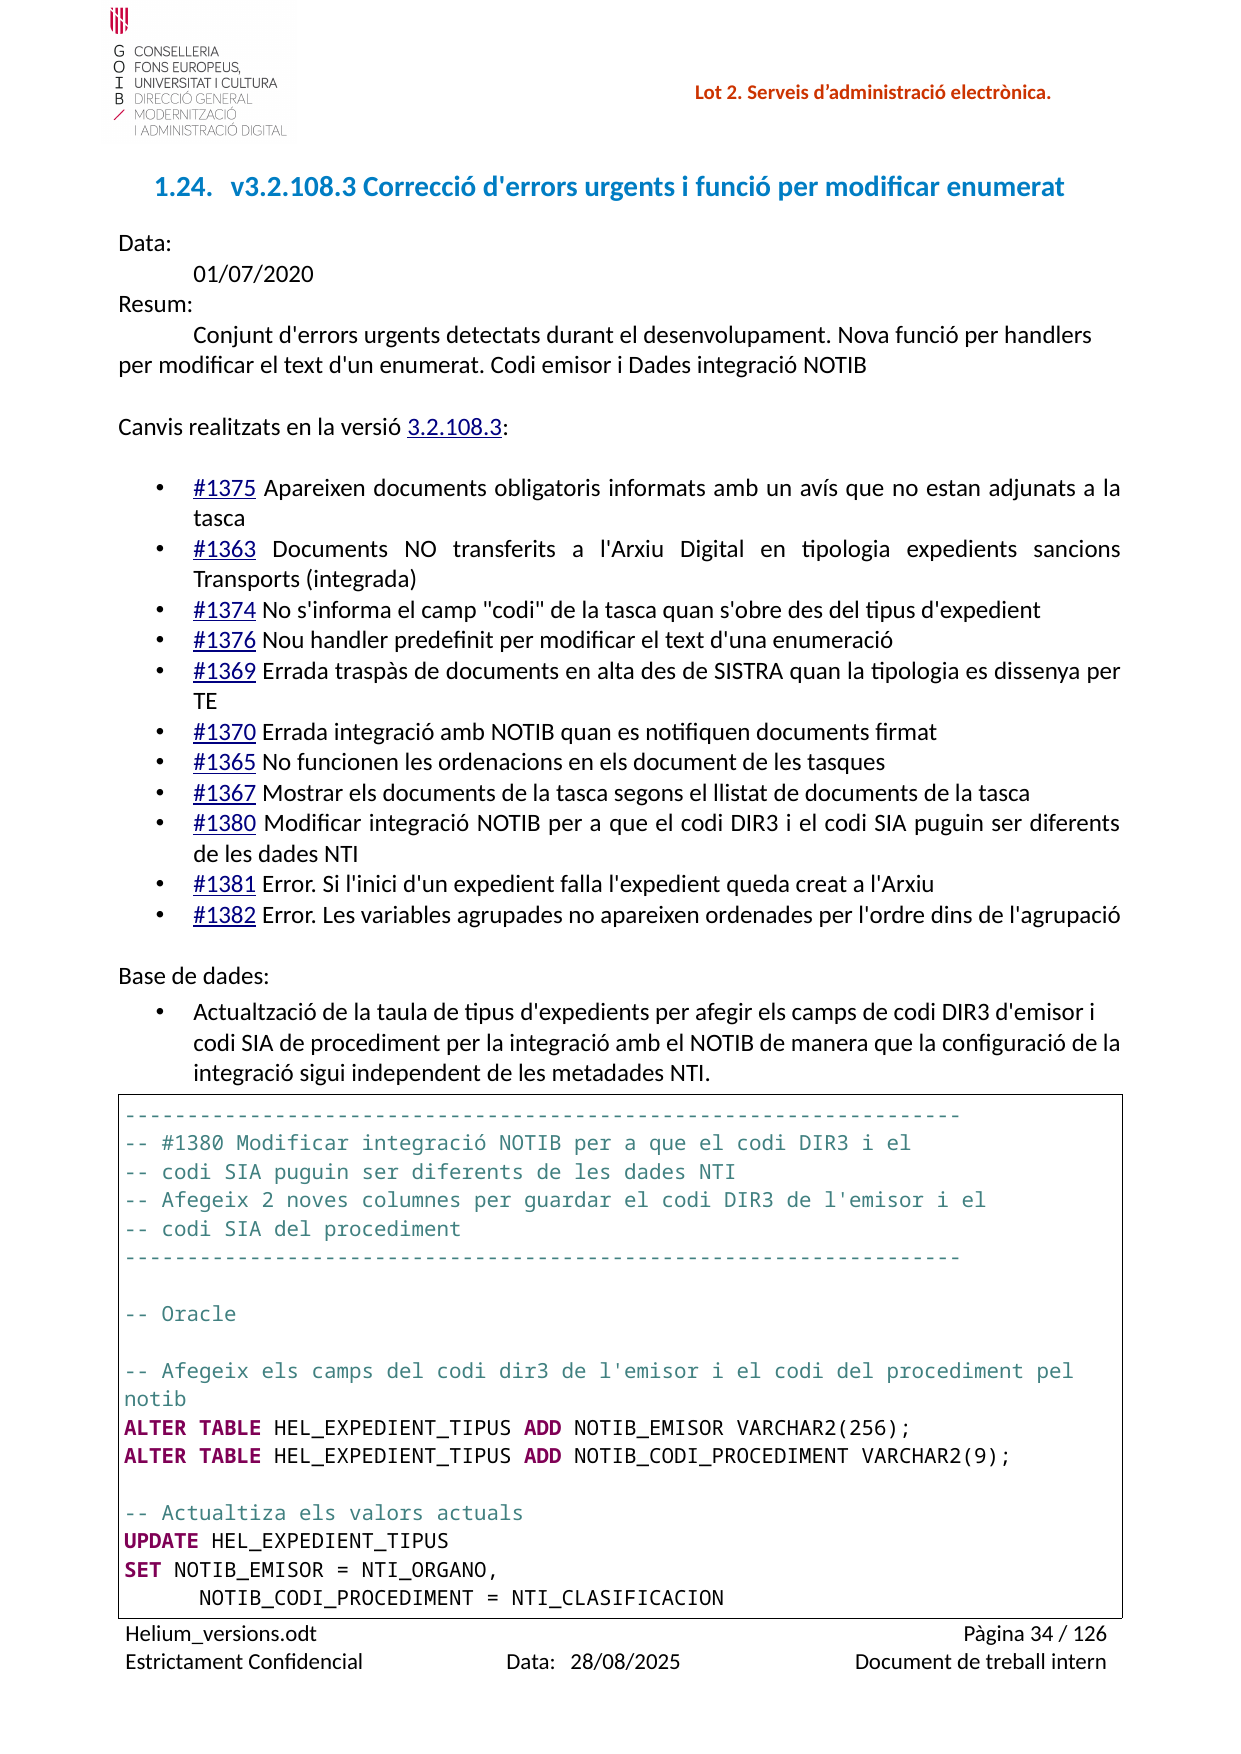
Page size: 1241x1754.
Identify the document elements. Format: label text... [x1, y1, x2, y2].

list #1374 No s'informa el camp "codi" de la tasca quan s'obre des del tipus d'expedient [156, 594, 1122, 624]
list Actualtzació de la taula de tipus d'expedients per afegir els camps de codi DIR3 d'emisor i codi SIA de procediment per la integració amb el NOTIB de manera que la configuració de la integració sigui independent de les metadades NTI. [156, 997, 1122, 1088]
list #1367 Mostrar els documents de la tasca segons el llistat de documents de la tasca [156, 777, 1122, 807]
text Data: [118, 228, 1122, 258]
subtitle v3.2.108.3 Correcció d'errors urgents i funció per modificar enumerat [153, 168, 1122, 204]
text Conjunt d'errors urgents detectats durant el desenvolupament. Nova funció per handlers per modificar el text d'un enumerat. Codi emisor i Dades integració NOTIB [118, 319, 1122, 380]
list #1365 No funcionen les ordenacions en els document de les tasques [156, 746, 1122, 777]
list #1375 Apareixen documents obligatoris informats amb un avís que no estan adjunats a la tasca [156, 472, 1122, 533]
list #1363 Documents NO transferits a l'Arxiu Digital en tipologia expedients sancions Transports (integrada) [156, 533, 1122, 594]
list #1370 Errada integració amb NOTIB quan es notifiquen documents firmat [156, 716, 1122, 746]
list #1376 Nou handler predefinit per modificar el text d'una enumeració [156, 624, 1122, 655]
picture [100, 0, 297, 144]
text Resum: [118, 289, 1122, 319]
table_header ------------------------------------------------------------------- -- #1380 Modificar integració NOTIB per a que el codi DIR3 i el -- codi SIA puguin ser diferents de les dades NTI -- Afegeix 2 noves columnes per guardar el codi DIR3 de l'emisor i el -- codi SIA del procediment ------------------------------------------------------------------- -- Oracle -- Afegeix els camps del codi dir3 de l'emisor i el codi del procediment pel notib ALTER TABLE HEL_EXPEDIENT_TIPUS ADD NOTIB_EMISOR VARCHAR2(256); ALTER TABLE HEL_EXPEDIENT_TIPUS ADD NOTIB_CODI_PROCEDIMENT VARCHAR2(9); -- Actualtiza els valors actuals UPDATE HEL_EXPEDIENT_TIPUS SET NOTIB_EMISOR = NTI_ORGANO, NOTIB_CODI_PROCEDIMENT = NTI_CLASIFICACION [119, 1095, 1122, 1617]
list #1381 Error. Si l'inici d'un expedient falla l'expedient queda creat a l'Arxiu [156, 868, 1122, 899]
text Base de dades: [118, 960, 1122, 991]
text 01/07/2020 [118, 258, 1122, 289]
text Canvis realitzats en la versió 3.2.108.3: [118, 411, 1122, 441]
list #1369 Errada traspàs de documents en alta des de SISTRA quan la tipologia es dissenya per TE [156, 655, 1122, 716]
list #1382 Error. Les variables agrupades no apareixen ordenades per l'ordre dins de l'agrupació [156, 899, 1122, 929]
list #1380 Modificar integració NOTIB per a que el codi DIR3 i el codi SIA puguin ser diferents de les dades NTI [156, 807, 1122, 868]
